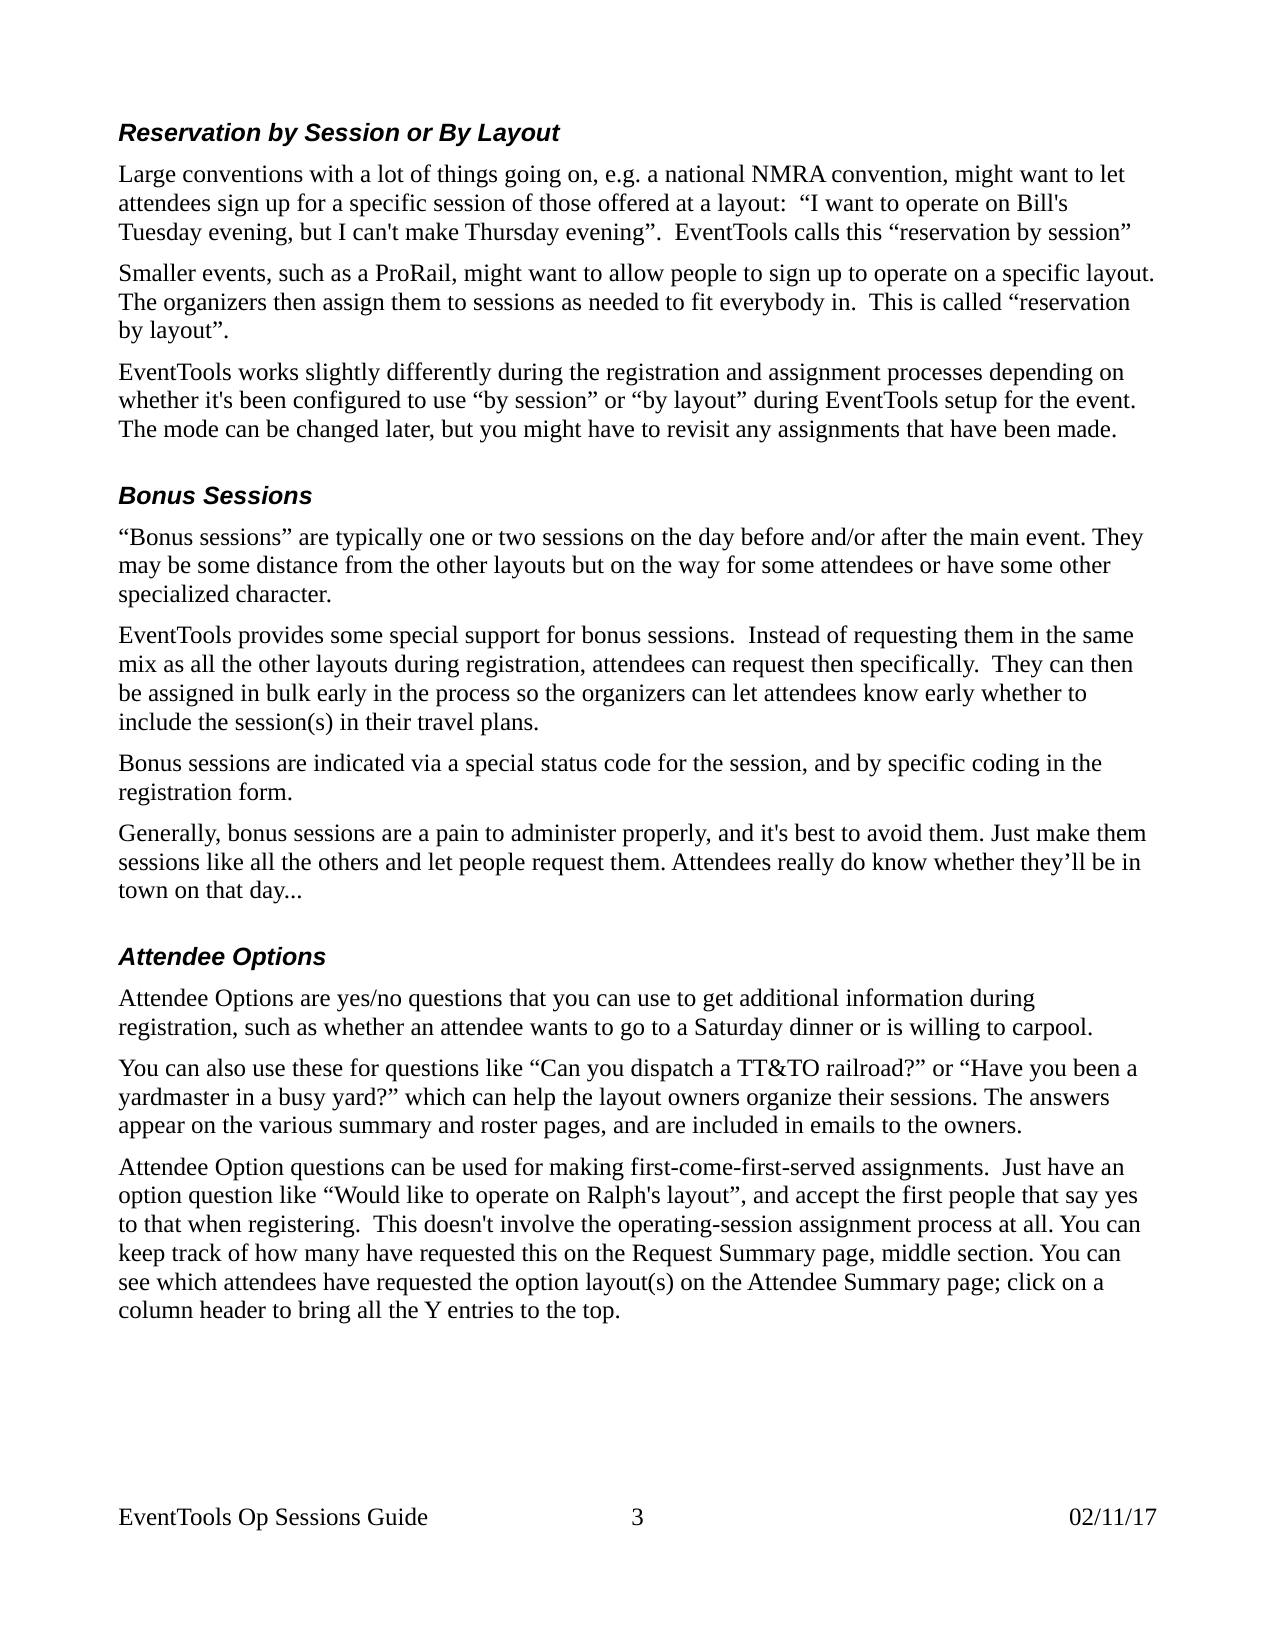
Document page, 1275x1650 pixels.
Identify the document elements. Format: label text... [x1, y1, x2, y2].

text EventTools works slightly differently during the registration and assignment processes depending on whether it's been configured to use “by session” or “by layout” during EventTools setup for the event. The mode can be changed later, but you might have to revisit any assignments that have been made. [118, 357, 1157, 443]
text You can also use these for questions like “Can you dispatch a TT&TO railroad?” or “Have you been a yardmaster in a busy yard?” which can help the layout owners organize their sessions. The answers appear on the various summary and roster pages, and are included in emails to the owners. [118, 1053, 1157, 1139]
text Large conventions with a lot of things going on, e.g. a national NMRA convention, might want to let attendees sign up for a specific session of those offered at a layout: “I want to operate on Bill's Tuesday evening, but I can't make Thursday evening”. EventTools calls this “reservation by session” [118, 159, 1157, 246]
text Generally, bonus sessions are a pain to administer properly, and it's best to avoid them. Just make them sessions like all the others and let people request them. Attendees really do know whether they’ll be in town on that day... [118, 818, 1157, 904]
text EventTools provides some special support for bonus sessions. Instead of requesting them in the same mix as all the other layouts during registration, attendees can request then specifically. They can then be assigned in bulk early in the process so the organizers can let attendees know early whether to include the session(s) in their travel plans. [118, 621, 1157, 736]
text Smaller events, such as a ProRail, might want to allow people to sign up to operate on a specific layout. The organizers then assign them to sessions as needed to fit everybody in. This is called “reservation by layout”. [118, 258, 1157, 344]
subtitle Reservation by Session or By Layout [118, 118, 1157, 147]
text Attendee Option questions can be used for making first-come-first-served assignments. Just have an option question like “Would like to operate on Ralph's layout”, and accept the first people that say yes to that when registering. This doesn't involve the operating-session assignment process at all. You can keep track of how many have requested this on the Request Summary page, middle section. You can see which attendees have requested the option layout(s) on the Attendee Summary page; click on a column header to bring all the Y entries to the top. [118, 1152, 1157, 1324]
subtitle Attendee Options [118, 942, 1157, 971]
text Bonus sessions are indicated via a special status code for the session, and by specific coding in the registration form. [118, 748, 1157, 806]
subtitle Bonus Sessions [118, 481, 1157, 509]
text “Bonus sessions” are typically one or two sessions on the day before and/or after the main event. They may be some distance from the other layouts but on the way for some attendees or have some other specialized character. [118, 522, 1157, 608]
text Attendee Options are yes/no questions that you can use to get additional information during registration, such as whether an attendee wants to go to a Saturday dinner or is willing to carpool. [118, 983, 1157, 1041]
